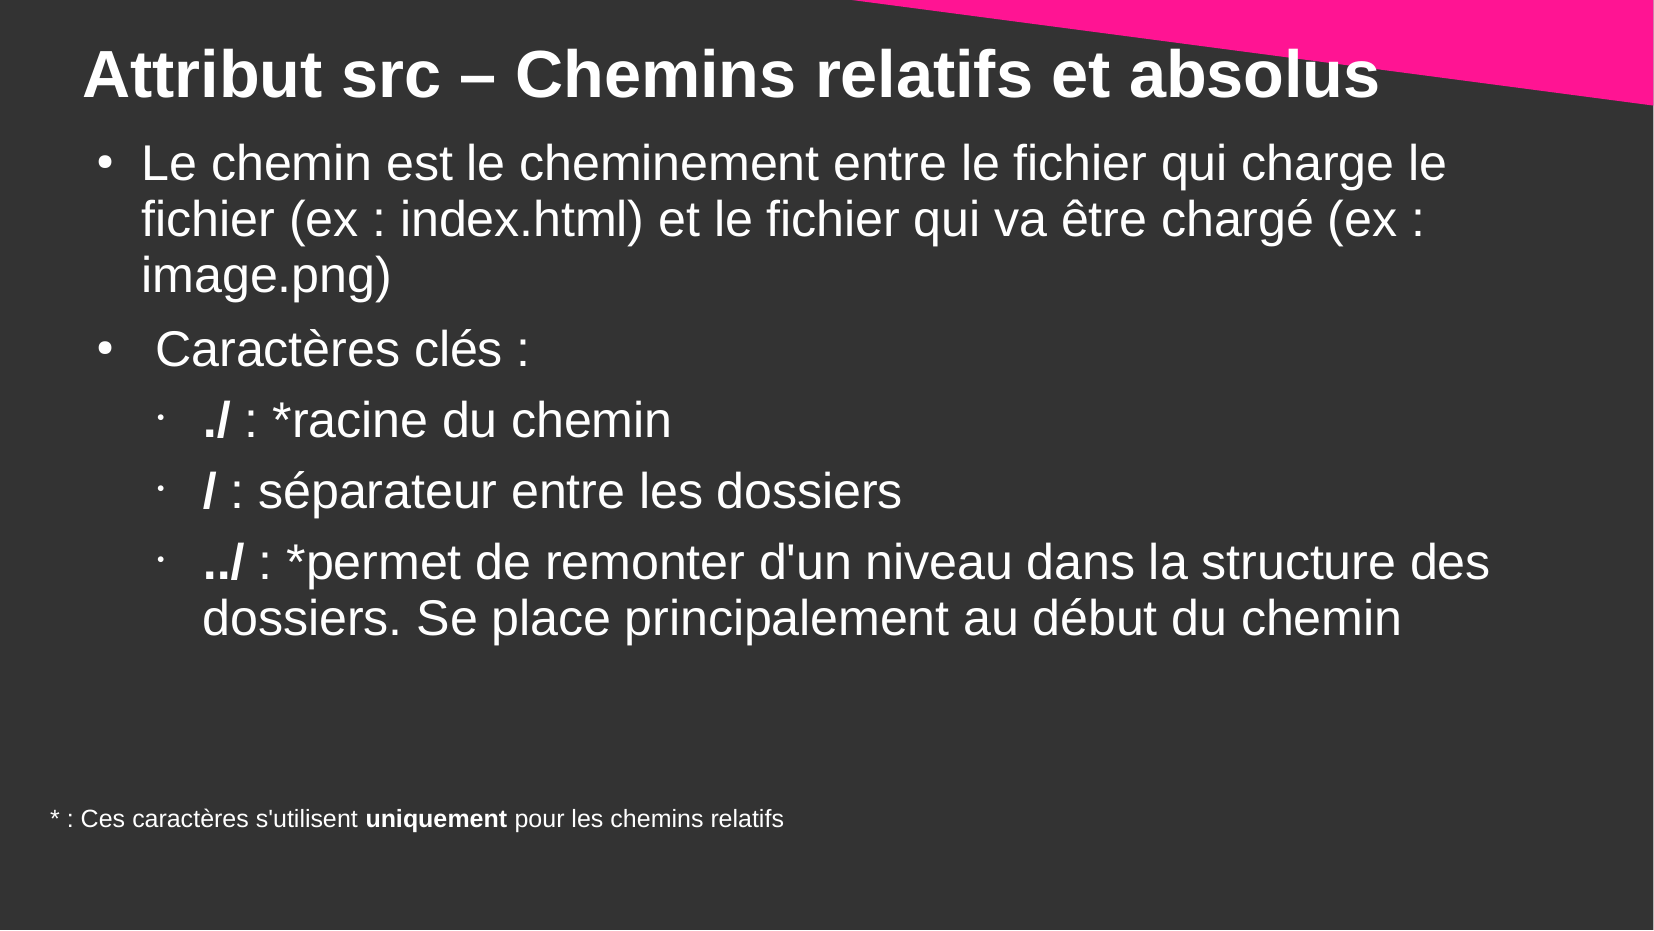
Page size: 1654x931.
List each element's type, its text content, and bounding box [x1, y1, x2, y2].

title Attribut src – Chemins relatifs et absolus [82, 37, 1571, 122]
text_box * : Ces caractères s'utilisent uniquement pour les chemins relatifs [35, 797, 1654, 931]
text_box [851, 0, 1654, 106]
list Le chemin est le cheminement entre le fichier qui charge le fichier (ex : index.html) et le fichier qui va être chargé (ex : image.png) Caractères clés : ./ : *racine du chemin / : séparateur entre les dossiers ../ : *permet de remonter d'un niveau dans la structure des dossiers. Se place principalement au début du chemin [80, 135, 1546, 650]
